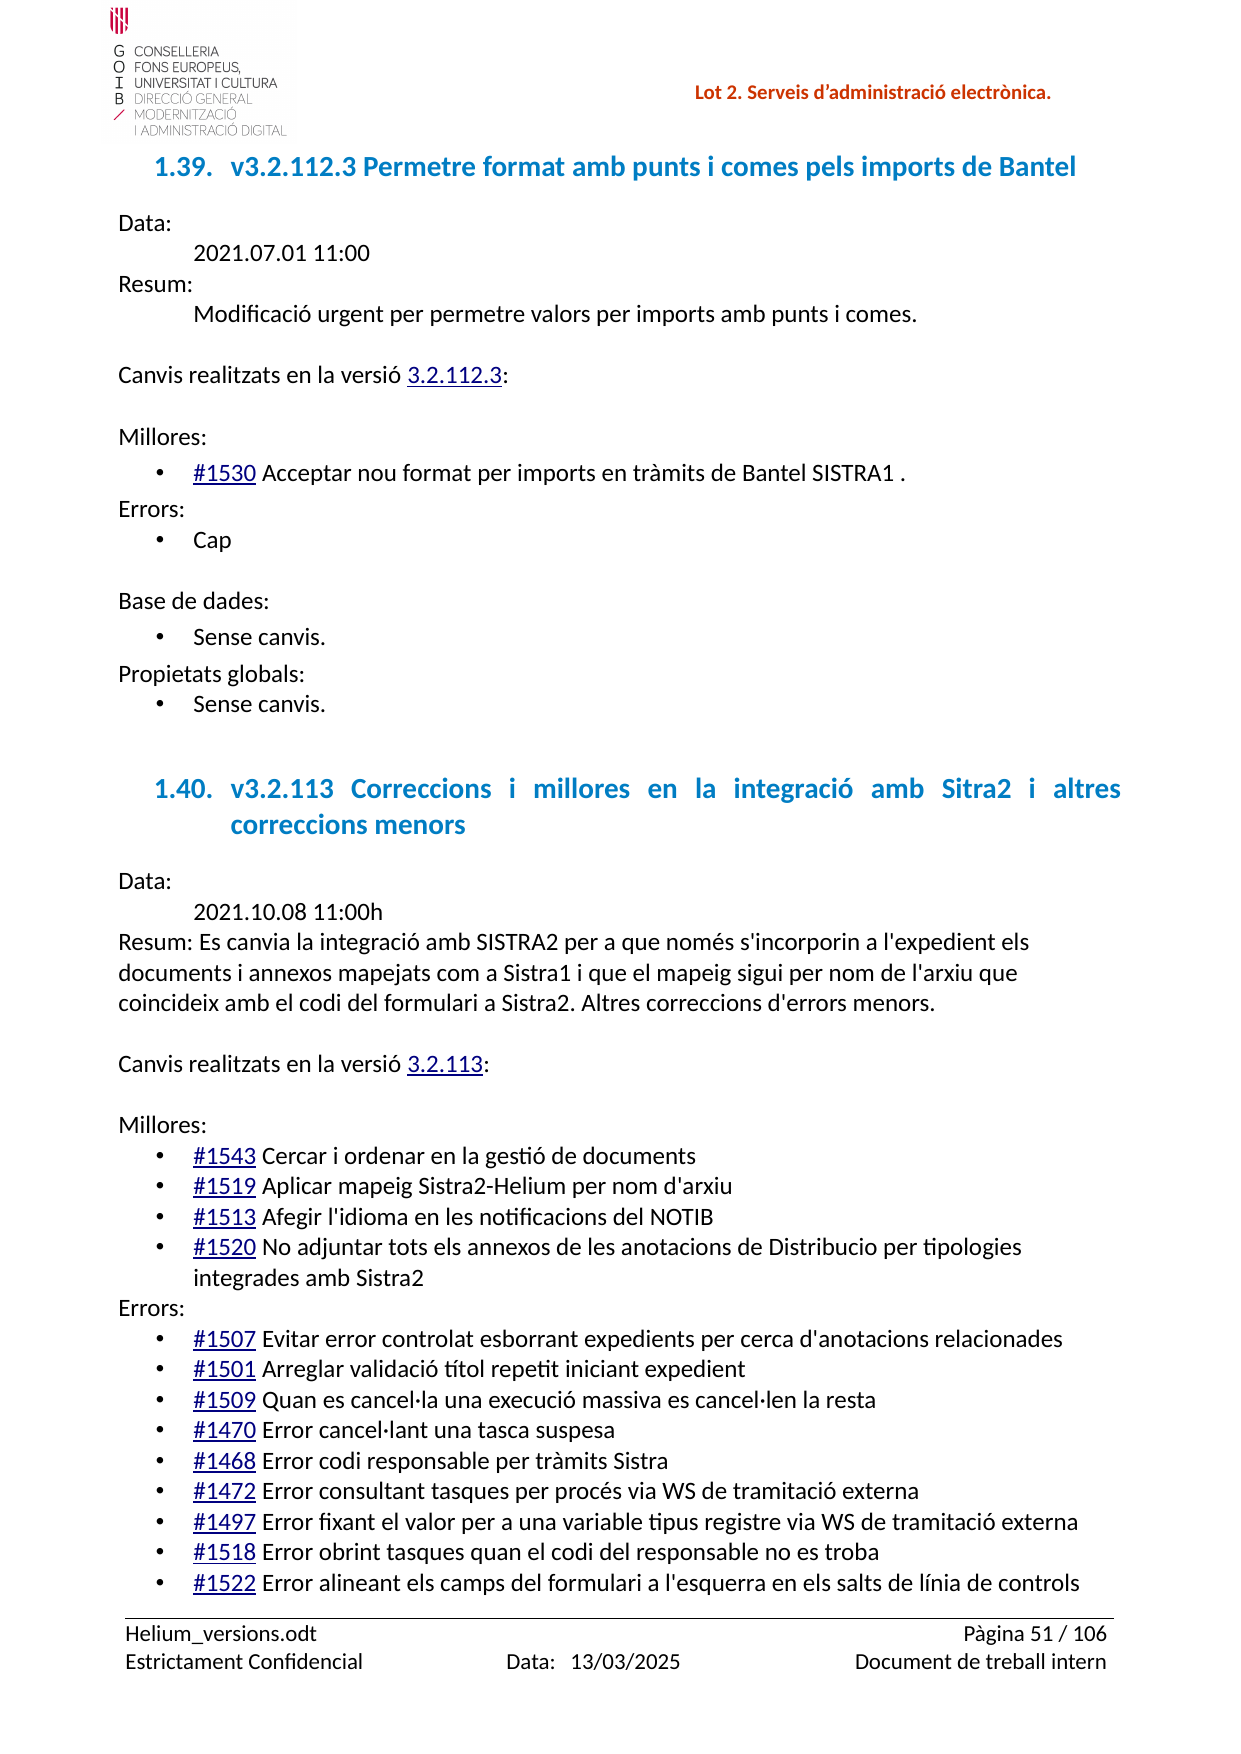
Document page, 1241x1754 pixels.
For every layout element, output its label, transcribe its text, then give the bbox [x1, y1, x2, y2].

text Resum: [118, 268, 1122, 298]
text Errors: [118, 1292, 1122, 1323]
text Data: [118, 207, 1122, 237]
list #1470 Error cancel·lant una tasca suspesa [156, 1414, 1122, 1445]
list Cap [156, 524, 1122, 554]
subtitle v3.2.113 Correccions i millores en la integració amb Sitra2 i altres correccions menors [153, 770, 1122, 841]
list #1472 Error consultant tasques per procés via WS de tramitació externa [156, 1476, 1122, 1506]
list #1468 Error codi responsable per tràmits Sistra [156, 1445, 1122, 1476]
list #1509 Quan es cancel·la una execució massiva es cancel·len la resta [156, 1384, 1122, 1414]
text 2021.07.01 11:00 [118, 237, 1122, 268]
text Errors: [118, 493, 1122, 524]
list #1513 Afegir l'idioma en les notificacions del NOTIB [156, 1201, 1122, 1231]
text Millores: [118, 421, 1122, 451]
text Data: [118, 865, 1122, 896]
list #1518 Error obrint tasques quan el codi del responsable no es troba [156, 1537, 1122, 1567]
text Millores: [118, 1109, 1122, 1140]
text Base de dades: [118, 585, 1122, 616]
list #1543 Cercar i ordenar en la gestió de documents [156, 1140, 1122, 1170]
picture [100, 0, 297, 144]
text Modificació urgent per permetre valors per imports amb punts i comes. [118, 298, 1122, 329]
list #1522 Error alineant els camps del formulari a l'esquerra en els salts de línia de controls [156, 1567, 1122, 1598]
list Sense canvis. [156, 622, 1122, 652]
list #1497 Error fixant el valor per a una variable tipus registre via WS de tramitació externa [156, 1506, 1122, 1537]
list Sense canvis. [156, 688, 1122, 719]
subtitle v3.2.112.3 Permetre format amb punts i comes pels imports de Bantel [153, 148, 1122, 183]
list #1501 Arreglar validació títol repetit iniciant expedient [156, 1353, 1122, 1384]
list #1530 Acceptar nou format per imports en tràmits de Bantel SISTRA1 . [156, 457, 1122, 488]
text Canvis realitzats en la versió 3.2.113: [118, 1048, 1122, 1079]
text 2021.10.08 11:00h [118, 896, 1122, 926]
list #1520 No adjuntar tots els annexos de les anotacions de Distribucio per tipologies integrades amb Sistra2 [156, 1231, 1122, 1292]
list #1507 Evitar error controlat esborrant expedients per cerca d'anotacions relacionades [156, 1323, 1122, 1353]
text Canvis realitzats en la versió 3.2.112.3: [118, 359, 1122, 390]
text Resum: Es canvia la integració amb SISTRA2 per a que només s'incorporin a l'expedient els documents i annexos mapejats com a Sistra1 i que el mapeig sigui per nom de l'arxiu que coincideix amb el codi del formulari a Sistra2. Altres correccions d'errors menors. [118, 926, 1122, 1018]
text Propietats globals: [118, 658, 1122, 688]
list #1519 Aplicar mapeig Sistra2-Helium per nom d'arxiu [156, 1170, 1122, 1201]
